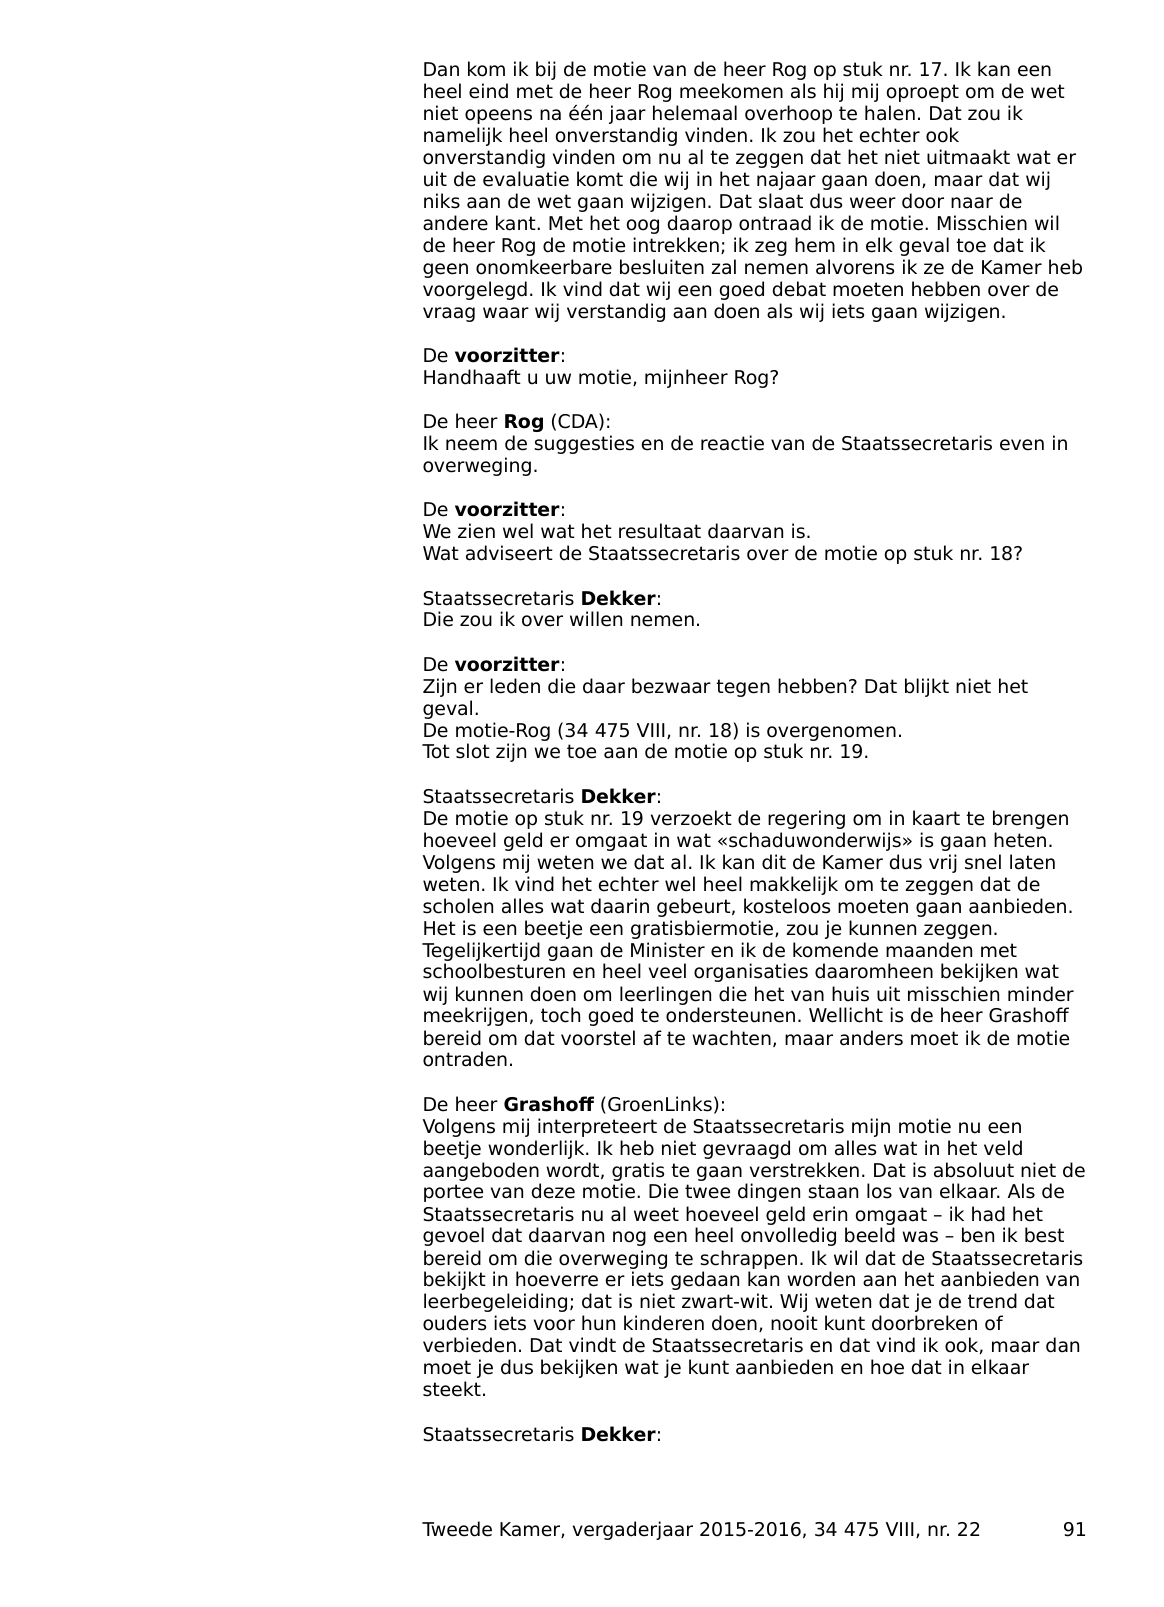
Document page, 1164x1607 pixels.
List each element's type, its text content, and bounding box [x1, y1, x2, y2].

text De voorzitter: [422, 499, 1087, 521]
text Tot slot zijn we toe aan de motie op stuk nr. 19. [422, 741, 1087, 763]
text Ik neem de suggesties en de reactie van de Staatssecretaris even in overweging. [422, 433, 1087, 477]
text De motie op stuk nr. 19 verzoekt de regering om in kaart te brengen hoeveel geld er omgaat in wat «schaduwonderwijs» is gaan heten. Volgens mij weten we dat al. Ik kan dit de Kamer dus vrij snel laten weten. Ik vind het echter wel heel makkelijk om te zeggen dat de scholen alles wat daarin gebeurt, kosteloos moeten gaan aanbieden. Het is een beetje een gratisbiermotie, zou je kunnen zeggen. Tegelijkertijd gaan de Minister en ik de komende maanden met schoolbesturen en heel veel organisaties daaromheen bekijken wat wij kunnen doen om leerlingen die het van huis uit misschien minder meekrijgen, toch goed te ondersteunen. Wellicht is de heer Grashoff bereid om dat voorstel af te wachten, maar anders moet ik de motie ontraden. [422, 808, 1087, 1071]
text De heer Grashoff (GroenLinks): [422, 1093, 1087, 1116]
text Dan kom ik bij de motie van de heer Rog op stuk nr. 17. Ik kan een heel eind met de heer Rog meekomen als hij mij oproept om de wet niet opeens na één jaar helemaal overhoop te halen. Dat zou ik namelijk heel onverstandig vinden. Ik zou het echter ook onverstandig vinden om nu al te zeggen dat het niet uitmaakt wat er uit de evaluatie komt die wij in het najaar gaan doen, maar dat wij niks aan de wet gaan wijzigen. Dat slaat dus weer door naar de andere kant. Met het oog daarop ontraad ik de motie. Misschien wil de heer Rog de motie intrekken; ik zeg hem in elk geval toe dat ik geen onomkeerbare besluiten zal nemen alvorens ik ze de Kamer heb voorgelegd. Ik vind dat wij een goed debat moeten hebben over de vraag waar wij verstandig aan doen als wij iets gaan wijzigen. [422, 59, 1087, 323]
text De motie-Rog (34 475 VIII, nr. 18) is overgenomen. [422, 719, 1087, 741]
text Wat adviseert de Staatssecretaris over de motie op stuk nr. 18? [422, 543, 1087, 565]
text De voorzitter: [422, 345, 1087, 367]
text Staatssecretaris Dekker: [422, 587, 1087, 609]
text Die zou ik over willen nemen. [422, 609, 1087, 631]
text Zijn er leden die daar bezwaar tegen hebben? Dat blijkt niet het geval. [422, 676, 1087, 719]
text Volgens mij interpreteert de Staatssecretaris mijn motie nu een beetje wonderlijk. Ik heb niet gevraagd om alles wat in het veld aangeboden wordt, gratis te gaan verstrekken. Dat is absoluut niet de portee van deze motie. Die twee dingen staan los van elkaar. Als de Staatssecretaris nu al weet hoeveel geld erin omgaat – ik had het gevoel dat daarvan nog een heel onvolledig beeld was – ben ik best bereid om die overweging te schrappen. Ik wil dat de Staatssecretaris bekijkt in hoeverre er iets gedaan kan worden aan het aanbieden van leerbegeleiding; dat is niet zwart-wit. Wij weten dat je de trend dat ouders iets voor hun kinderen doen, nooit kunt doorbreken of verbieden. Dat vindt de Staatssecretaris en dat vind ik ook, maar dan moet je dus bekijken wat je kunt aanbieden en hoe dat in elkaar steekt. [422, 1116, 1087, 1401]
text We zien wel wat het resultaat daarvan is. [422, 521, 1087, 543]
text De heer Rog (CDA): [422, 411, 1087, 433]
text Staatssecretaris Dekker: [422, 786, 1087, 808]
text De voorzitter: [422, 653, 1087, 676]
text Staatssecretaris Dekker: [422, 1423, 1087, 1445]
text Handhaaft u uw motie, mijnheer Rog? [422, 367, 1087, 389]
